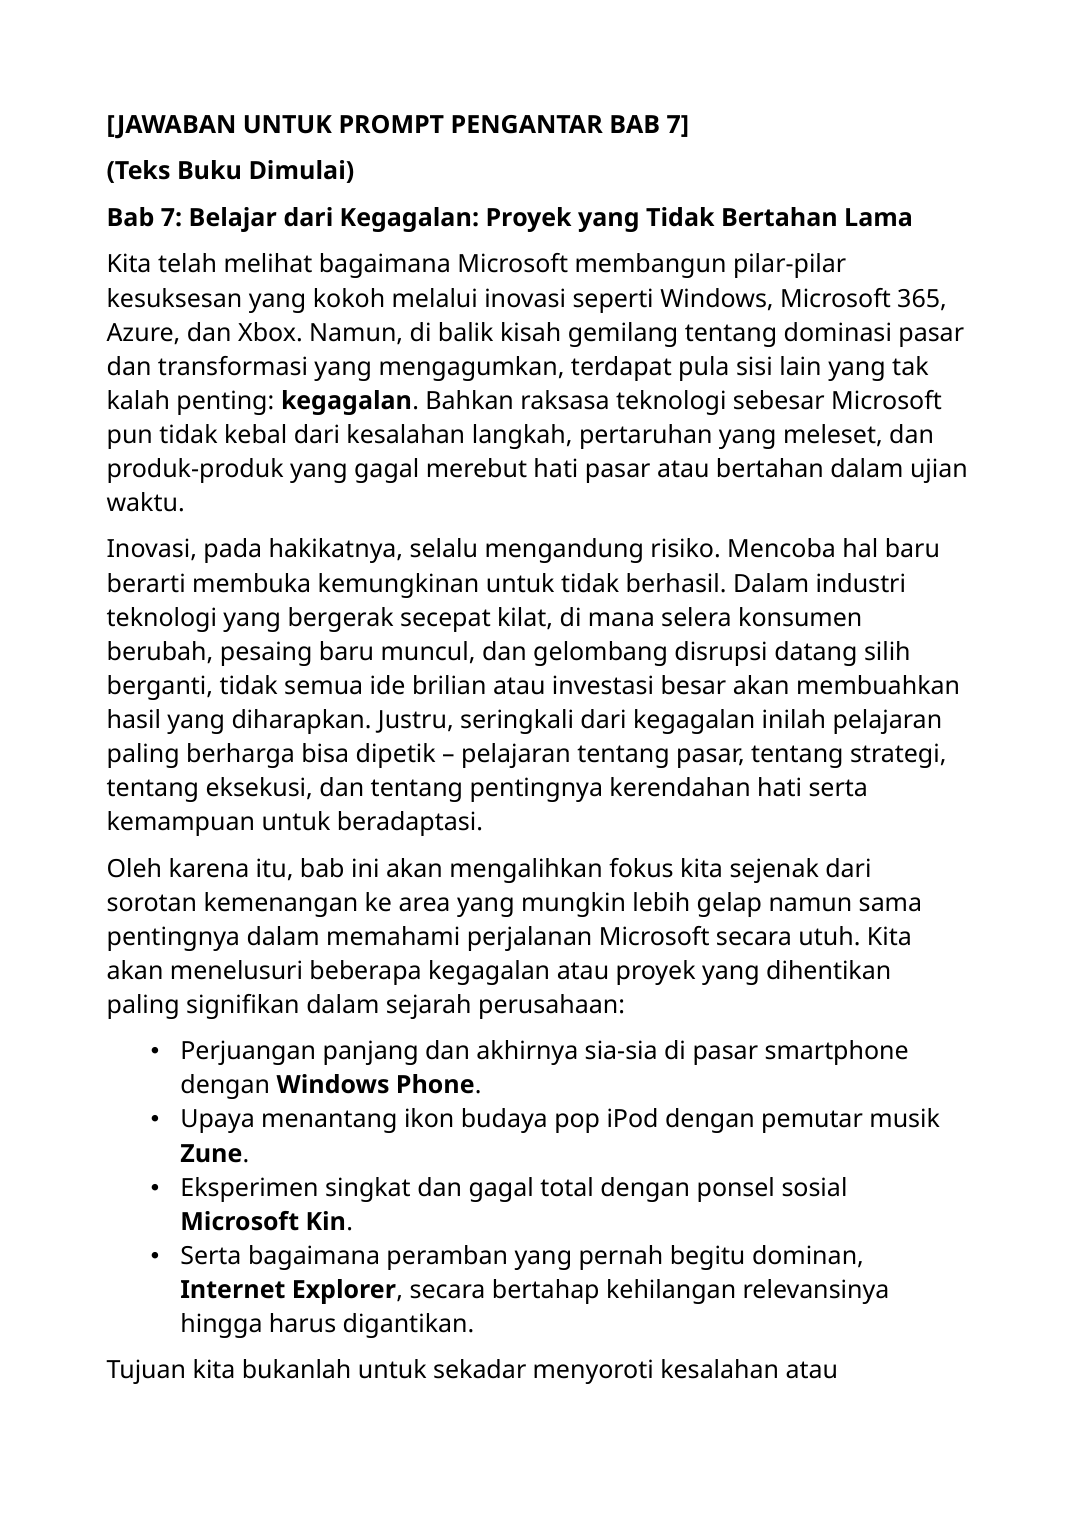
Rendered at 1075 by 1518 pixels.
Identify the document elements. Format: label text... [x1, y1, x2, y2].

text (Teks Buku Dimulai) [106, 153, 968, 187]
list Upaya menantang ikon budaya pop iPod dengan pemutar musik Zune. [151, 1101, 968, 1169]
text Inovasi, pada hakikatnya, selalu mengandung risiko. Mencoba hal baru berarti membuka kemungkinan untuk tidak berhasil. Dalam industri teknologi yang bergerak secepat kilat, di mana selera konsumen berubah, pesaing baru muncul, dan gelombang disrupsi datang silih berganti, tidak semua ide brilian atau investasi besar akan membuahkan hasil yang diharapkan. Justru, seringkali dari kegagalan inilah pelajaran paling berharga bisa dipetik – pelajaran tentang pasar, tentang strategi, tentang eksekusi, dan tentang pentingnya kerendahan hati serta kemampuan untuk beradaptasi. [106, 531, 968, 838]
text Bab 7: Belajar dari Kegagalan: Proyek yang Tidak Bertahan Lama [106, 199, 968, 234]
list Perjuangan panjang dan akhirnya sia-sia di pasar smartphone dengan Windows Phone. [151, 1033, 968, 1101]
list Serta bagaimana peramban yang pernah begitu dominan, Internet Explorer, secara bertahap kehilangan relevansinya hingga harus digantikan. [151, 1237, 968, 1339]
text Kita telah melihat bagaimana Microsoft membangun pilar-pilar kesuksesan yang kokoh melalui inovasi seperti Windows, Microsoft 365, Azure, dan Xbox. Namun, di balik kisah gemilang tentang dominasi pasar dan transformasi yang mengagumkan, terdapat pula sisi lain yang tak kalah penting: kegagalan. Bahkan raksasa teknologi sebesar Microsoft pun tidak kebal dari kesalahan langkah, pertaruhan yang meleset, dan produk-produk yang gagal merebut hati pasar atau bertahan dalam ujian waktu. [106, 246, 968, 519]
text Oleh karena itu, bab ini akan mengalihkan fokus kita sejenak dari sorotan kemenangan ke area yang mungkin lebih gelap namun sama pentingnya dalam memahami perjalanan Microsoft secara utuh. Kita akan menelusuri beberapa kegagalan atau proyek yang dihentikan paling signifikan dalam sejarah perusahaan: [106, 850, 968, 1021]
text Tujuan kita bukanlah untuk sekadar menyoroti kesalahan atau [106, 1352, 968, 1386]
list Eksperimen singkat dan gagal total dengan ponsel sosial Microsoft Kin. [151, 1169, 968, 1237]
text [JAWABAN UNTUK PROMPT PENGANTAR BAB 7] [106, 106, 968, 141]
